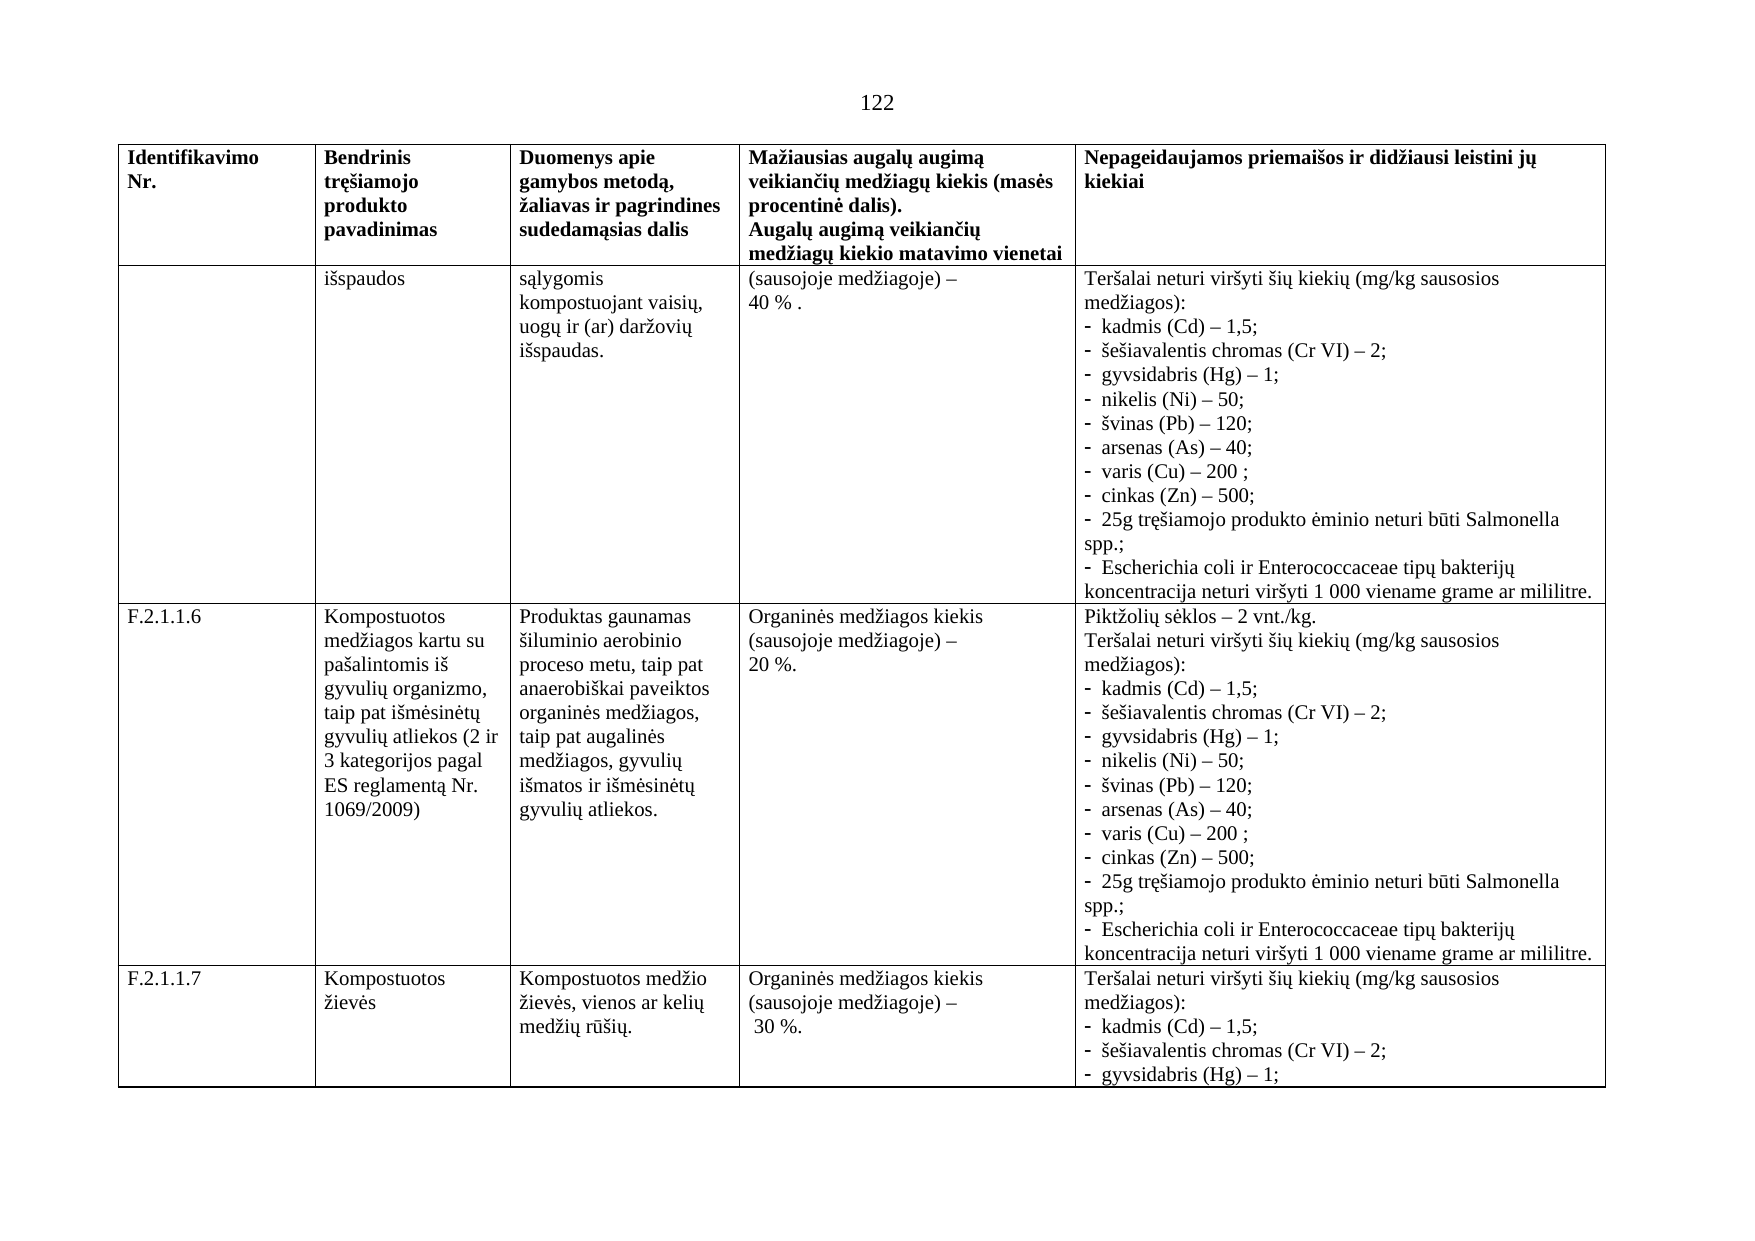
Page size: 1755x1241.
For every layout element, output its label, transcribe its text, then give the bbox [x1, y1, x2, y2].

table_cell Teršalai neturi viršyti šių kiekių (mg/kg sausosios medžiagos): kadmis (Cd) – 1,5; šešiavalentis chromas (Cr VI) – 2; gyvsidabris (Hg) – 1; nikelis (Ni) – 50; švinas (Pb) – 120; arsenas (As) – 40; varis (Cu) – 200 ; cinkas (Zn) – 500; 25g tręšiamojo produkto ėminio neturi būti Salmonella spp.; Escherichia coli ir Enterococcaceae tipų bakterijų koncentracija neturi viršyti 1 000 viename grame ar mililitre. [1076, 266, 1605, 603]
table_cell išspaudos [316, 266, 510, 603]
table_cell F.2.1.1.6 [119, 604, 315, 965]
table_cell Organinės medžiagos kiekis (sausojoje medžiagoje) – 20 %. [740, 604, 1075, 965]
table_header Bendrinis tręšiamojo produkto pavadinimas [316, 145, 510, 265]
table_cell sąlygomis kompostuojant vaisių, uogų ir (ar) daržovių išspaudas. [511, 266, 739, 603]
table_cell F.2.1.1.7 [119, 966, 315, 1086]
table_cell Teršalai neturi viršyti šių kiekių (mg/kg sausosios medžiagos): kadmis (Cd) – 1,5; šešiavalentis chromas (Cr VI) – 2; gyvsidabris (Hg) – 1; [1076, 966, 1605, 1086]
table_cell Kompostuotos medžiagos kartu su pašalintomis iš gyvulių organizmo, taip pat išmėsinėtų gyvulių atliekos (2 ir 3 kategorijos pagal ES reglamentą Nr. 1069/2009) [316, 604, 510, 965]
table_header Duomenys apie gamybos metodą, žaliavas ir pagrindines sudedamąsias dalis [511, 145, 739, 265]
table_cell Organinės medžiagos kiekis (sausojoje medžiagoje) – 30 %. [740, 966, 1075, 1086]
table_cell [119, 266, 315, 603]
table_cell Produktas gaunamas šiluminio aerobinio proceso metu, taip pat anaerobiškai paveiktos organinės medžiagos, taip pat augalinės medžiagos, gyvulių išmatos ir išmėsinėtų gyvulių atliekos. [511, 604, 739, 965]
table_header Identifikavimo Nr. [119, 145, 315, 265]
table_header Nepageidaujamos priemaišos ir didžiausi leistini jų kiekiai [1076, 145, 1605, 265]
table_header Mažiausias augalų augimą veikiančių medžiagų kiekis (masės procentinė dalis). Augalų augimą veikiančių medžiagų kiekio matavimo vienetai [740, 145, 1075, 265]
table_cell Kompostuotos žievės [316, 966, 510, 1086]
table_cell Kompostuotos medžio žievės, vienos ar kelių medžių rūšių. [511, 966, 739, 1086]
table_cell (sausojoje medžiagoje) – 40 % . [740, 266, 1075, 603]
table_cell Piktžolių sėklos – 2 vnt./kg. Teršalai neturi viršyti šių kiekių (mg/kg sausosios medžiagos): kadmis (Cd) – 1,5; šešiavalentis chromas (Cr VI) – 2; gyvsidabris (Hg) – 1; nikelis (Ni) – 50; švinas (Pb) – 120; arsenas (As) – 40; varis (Cu) – 200 ; cinkas (Zn) – 500; 25g tręšiamojo produkto ėminio neturi būti Salmonella spp.; Escherichia coli ir Enterococcaceae tipų bakterijų koncentracija neturi viršyti 1 000 viename grame ar mililitre. [1076, 604, 1605, 965]
